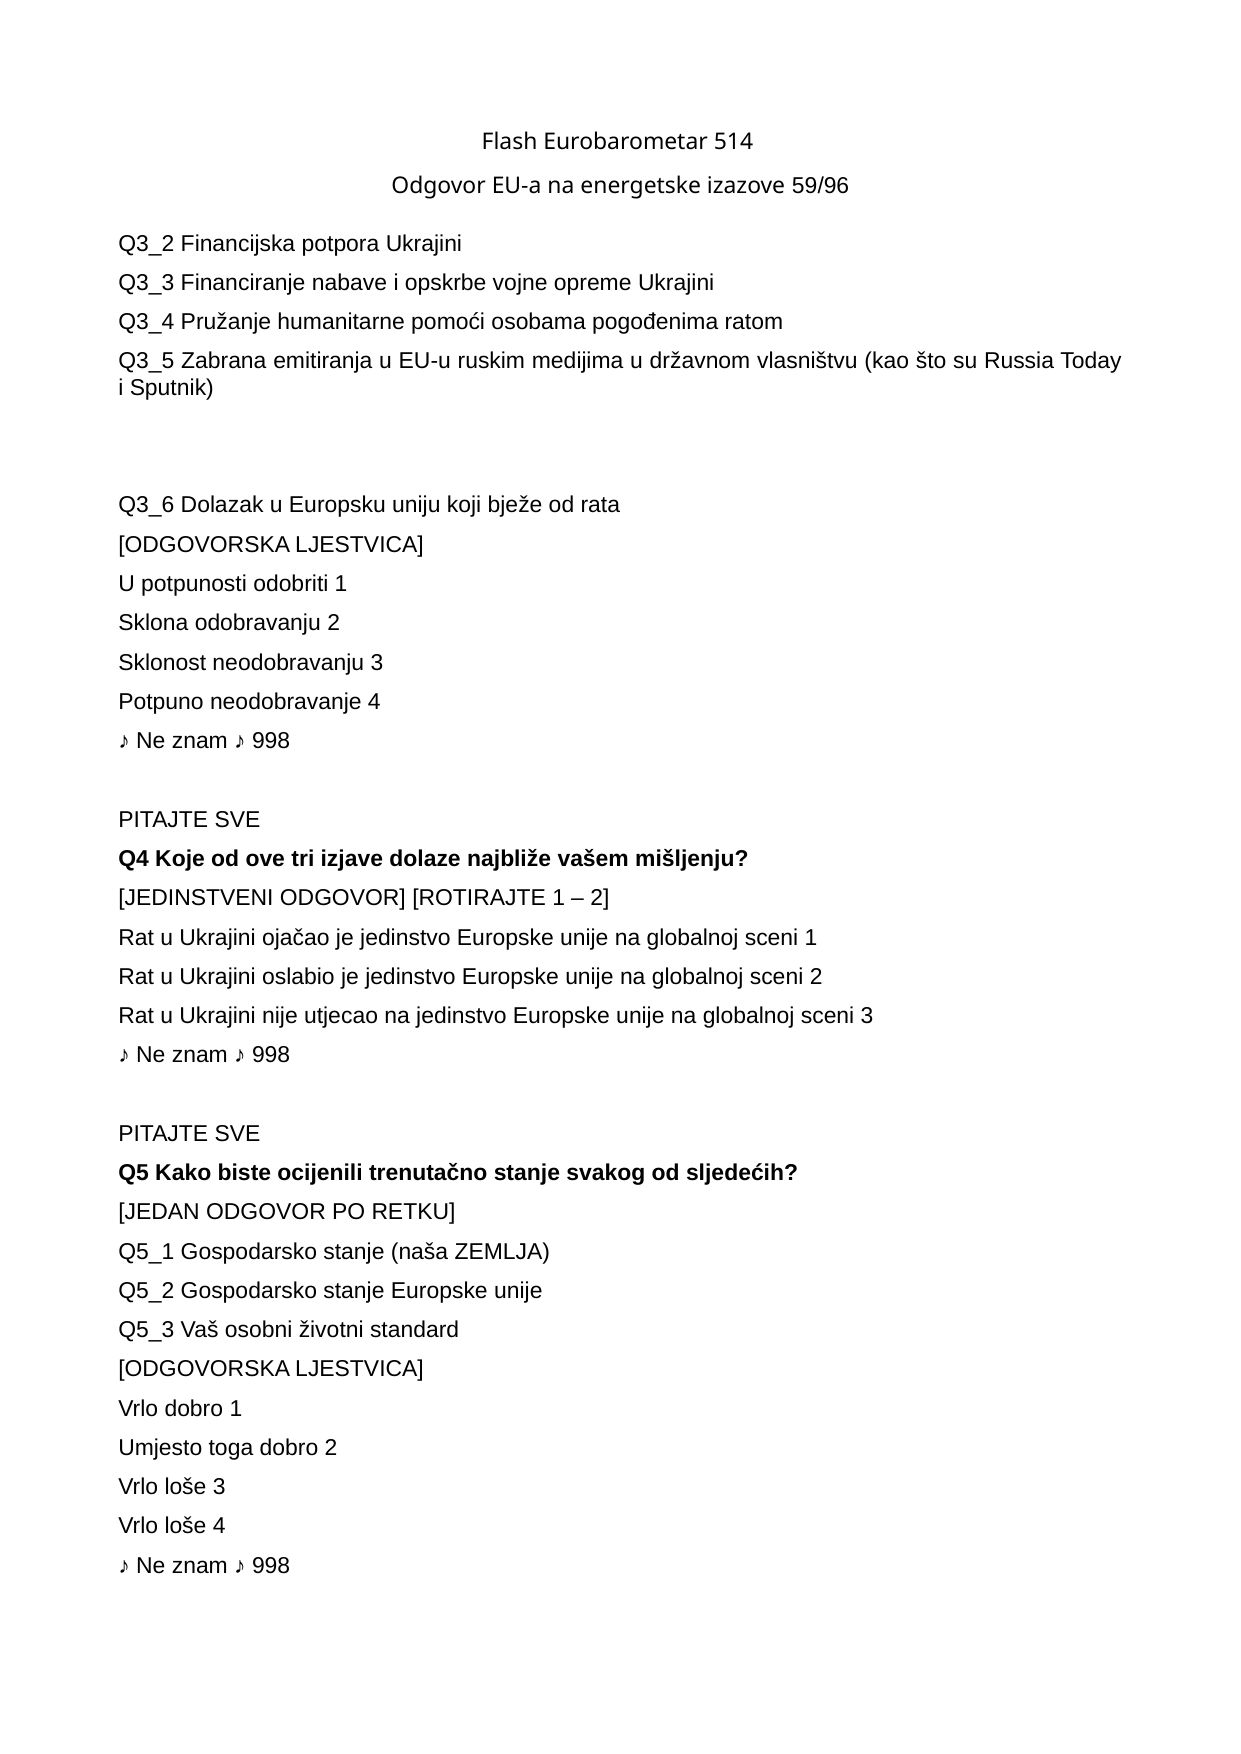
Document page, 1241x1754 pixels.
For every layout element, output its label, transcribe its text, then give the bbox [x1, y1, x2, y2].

text Umjesto toga dobro 2 [118, 1434, 1122, 1460]
text ♪ Ne znam ♪ 998 [118, 1041, 1122, 1068]
text [JEDAN ODGOVOR PO RETKU] [118, 1198, 1122, 1225]
text Rat u Ukrajini ojačao je jedinstvo Europske unije na globalnoj sceni 1 [118, 923, 1122, 950]
text [ODGOVORSKA LJESTVICA] [118, 1355, 1122, 1382]
text Q5_2 Gospodarsko stanje Europske unije [118, 1277, 1122, 1303]
text [JEDINSTVENI ODGOVOR] [ROTIRAJTE 1 – 2] [118, 884, 1122, 911]
text Q3_2 Financijska potpora Ukrajini [118, 229, 1122, 256]
text PITAJTE SVE [118, 1120, 1122, 1146]
text Sklonost neodobravanju 3 [118, 648, 1122, 675]
text Rat u Ukrajini nije utjecao na jedinstvo Europske unije na globalnoj sceni 3 [118, 1002, 1122, 1028]
text Q3_6 Dolazak u Europsku uniju koji bježe od rata [118, 491, 1122, 518]
text Q3_4 Pružanje humanitarne pomoći osobama pogođenima ratom [118, 308, 1122, 334]
text [ODGOVORSKA LJESTVICA] [118, 531, 1122, 557]
text Q4 Koje od ove tri izjave dolaze najbliže vašem mišljenju? [118, 845, 1122, 871]
text Vrlo dobro 1 [118, 1395, 1122, 1421]
text Vrlo loše 4 [118, 1512, 1122, 1539]
text Potpuno neodobravanje 4 [118, 688, 1122, 714]
text Vrlo loše 3 [118, 1473, 1122, 1499]
text Sklona odobravanju 2 [118, 609, 1122, 636]
text Q3_3 Financiranje nabave i opskrbe vojne opreme Ukrajini [118, 269, 1122, 295]
text Q5_3 Vaš osobni životni standard [118, 1316, 1122, 1342]
text PITAJTE SVE [118, 806, 1122, 832]
text ♪ Ne znam ♪ 998 [118, 1552, 1122, 1578]
text Rat u Ukrajini oslabio je jedinstvo Europske unije na globalnoj sceni 2 [118, 963, 1122, 989]
text Q5 Kako biste ocijenili trenutačno stanje svakog od sljedećih? [118, 1159, 1122, 1185]
text Q5_1 Gospodarsko stanje (naša ZEMLJA) [118, 1238, 1122, 1264]
text U potpunosti odobriti 1 [118, 570, 1122, 596]
text Q3_5 Zabrana emitiranja u EU-u ruskim medijima u državnom vlasništvu (kao što su Russia Today i Sputnik) [118, 347, 1122, 400]
text ♪ Ne znam ♪ 998 [118, 727, 1122, 753]
